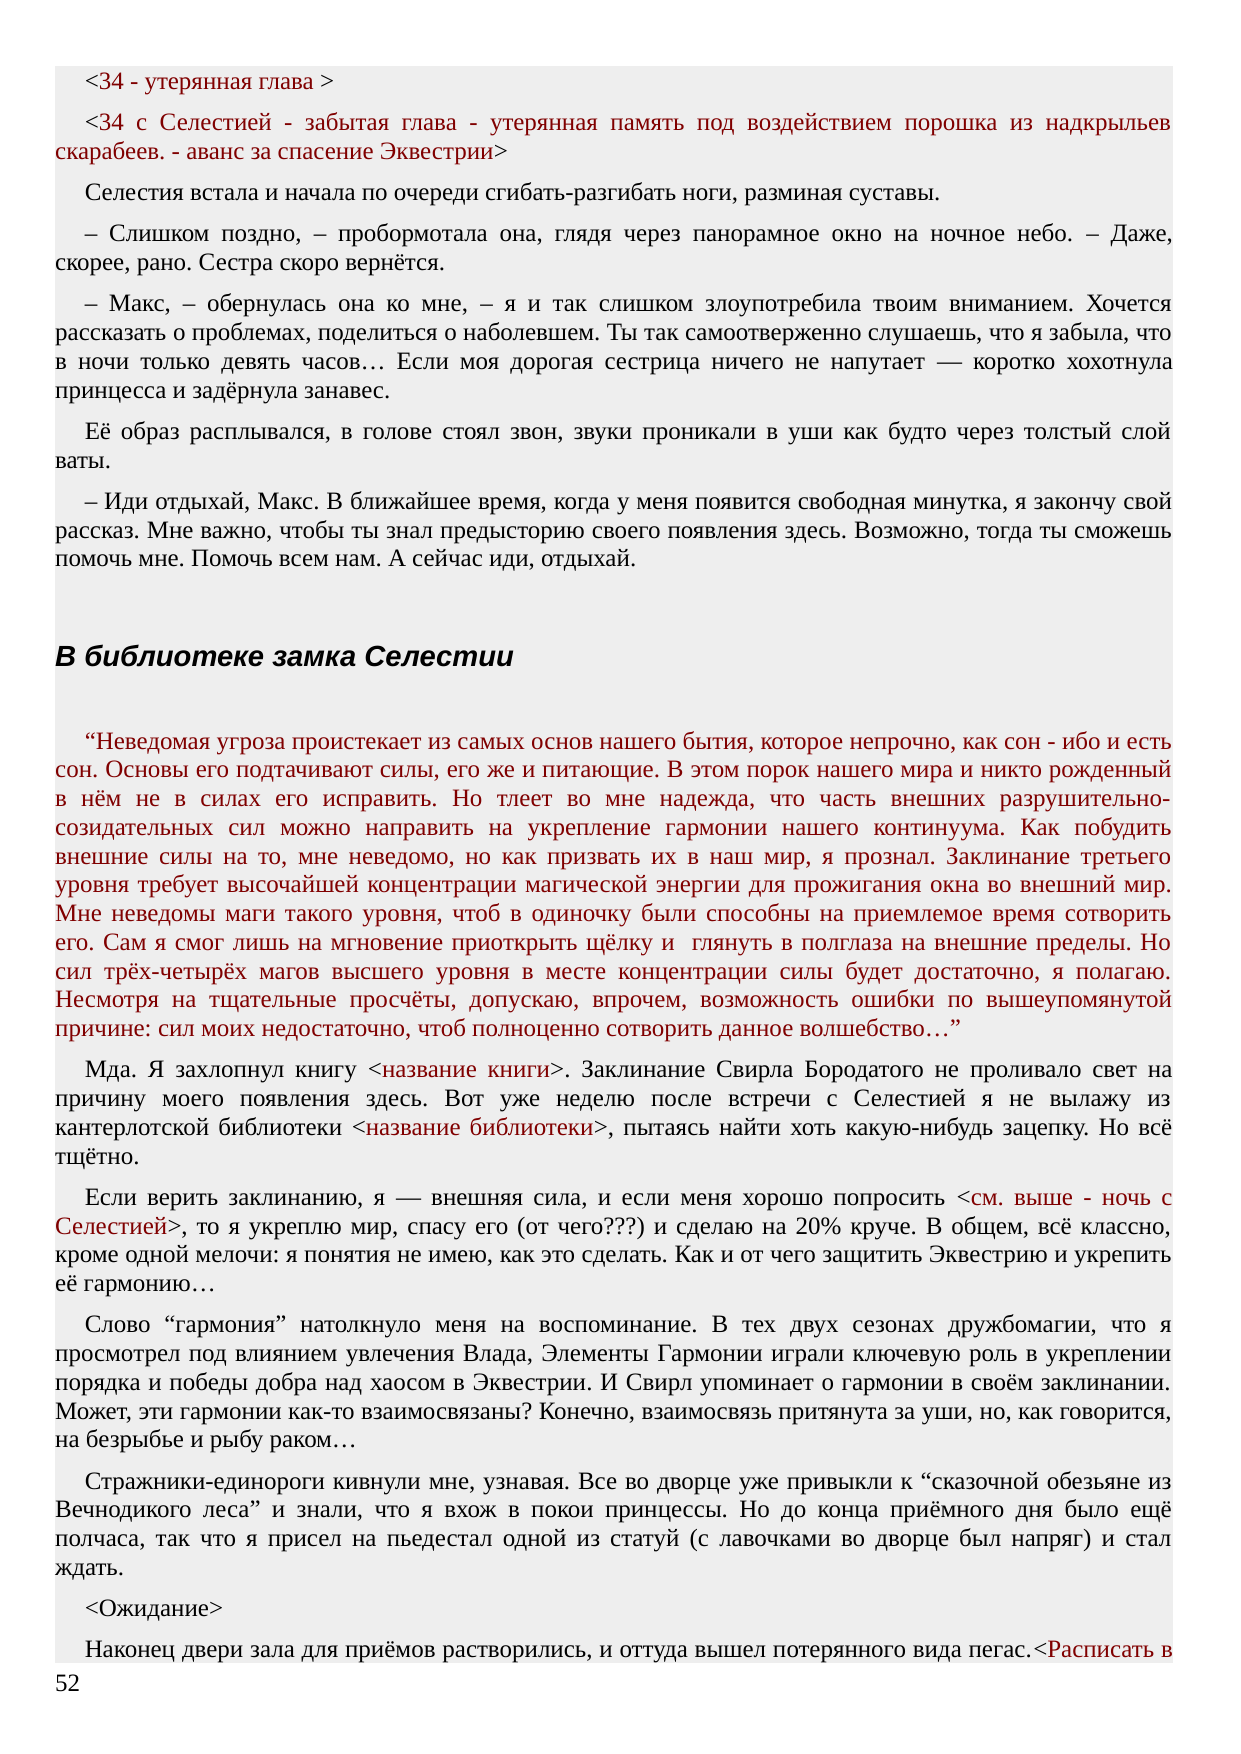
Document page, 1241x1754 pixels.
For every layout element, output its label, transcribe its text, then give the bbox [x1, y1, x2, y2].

text <34 - утерянная глава > [55, 66, 1173, 95]
subtitle В библиотеке замка Селестии [55, 638, 1173, 672]
text Селестия встала и начала по очереди сгибать-разгибать ноги, разминая суставы. [55, 177, 1173, 206]
text – Слишком поздно, – пробормотала она, глядя через панорамное окно на ночное небо. – Даже, скорее, рано. Сестра скоро вернётся. [55, 218, 1173, 276]
text Если верить заклинанию, я — внешняя сила, и если меня хорошо попросить <см. выше - ночь с Селестией>, то я укреплю мир, спасу его (от чего???) и сделаю на 20% круче. В общем, всё классно, кроме одной мелочи: я понятия не имею, как это сделать. Как и от чего защитить Эквестрию и укрепить её гармонию… [55, 1182, 1173, 1297]
text <Ожидание> [55, 1593, 1173, 1622]
text <34 с Селестией - забытая глава - утерянная память под воздействием порошка из надкрыльев скарабеев. - аванс за спасение Эквестрии> [55, 107, 1173, 165]
text Наконец двери зала для приёмов растворились, и оттуда вышел потерянного вида пегас.<Расписать в [55, 1634, 1173, 1663]
text “Неведомая угроза проистекает из самых основ нашего бытия, которое непрочно, как сон - ибо и есть сон. Основы его подтачивают силы, его же и питающие. В этом порок нашего мира и никто рожденный в нём не в силах его исправить. Но тлеет во мне надежда, что часть внешних разрушительно-созидательных сил можно направить на укрепление гармонии нашего континуума. Как побудить внешние силы на то, мне неведомо, но как призвать их в наш мир, я прознал. Заклинание третьего уровня требует высочайшей концентрации магической энергии для прожигания окна во внешний мир. Мне неведомы маги такого уровня, чтоб в одиночку были способны на приемлемое время сотворить его. Сам я смог лишь на мгновение приоткрыть щёлку и глянуть в полглаза на внешние пределы. Но сил трёх-четырёх магов высшего уровня в месте концентрации силы будет достаточно, я полагаю. Несмотря на тщательные просчёты, допускаю, впрочем, возможность ошибки по вышеупомянутой причине: сил моих недостаточно, чтоб полноценно сотворить данное волшебство…” [55, 726, 1173, 1042]
text Слово “гармония” натолкнуло меня на воспоминание. В тех двух сезонах дружбомагии, что я просмотрел под влиянием увлечения Влада, Элементы Гармонии играли ключевую роль в укреплении порядка и победы добра над хаосом в Эквестрии. И Свирл упоминает о гармонии в своём заклинании. Может, эти гармонии как-то взаимосвязаны? Конечно, взаимосвязь притянута за уши, но, как говорится, на безрыбье и рыбу раком… [55, 1309, 1173, 1453]
text – Макс, – обернулась она ко мне, – я и так слишком злоупотребила твоим вниманием. Хочется рассказать о проблемах, поделиться о наболевшем. Ты так самоотверженно слушаешь, что я забыла, что в ночи только девять часов… Если моя дорогая сестрица ничего не напутает — коротко хохотнула принцесса и задёрнула занавес. [55, 288, 1173, 403]
text Мда. Я захлопнул книгу <название книги>. Заклинание Свирла Бородатого не проливало свет на причину моего появления здесь. Вот уже неделю после встречи с Селестией я не вылажу из кантерлотской библиотеки <название библиотеки>, пытаясь найти хоть какую-нибудь зацепку. Но всё тщётно. [55, 1054, 1173, 1169]
text – Иди отдыхай, Макс. В ближайшее время, когда у меня появится свободная минутка, я закончу свой рассказ. Мне важно, чтобы ты знал предысторию своего появления здесь. Возможно, тогда ты сможешь помочь мне. Помочь всем нам. А сейчас иди, отдыхай. [55, 486, 1173, 572]
text Стражники-единороги кивнули мне, узнавая. Все во дворце уже привыкли к “сказочной обезьяне из Вечнодикого леса” и знали, что я вхож в покои принцессы. Но до конца приёмного дня было ещё полчаса, так что я присел на пьедестал одной из статуй (с лавочками во дворце был напряг) и стал ждать. [55, 1466, 1173, 1581]
text Её образ расплывался, в голове стоял звон, звуки проникали в уши как будто через толстый слой ваты. [55, 416, 1173, 473]
